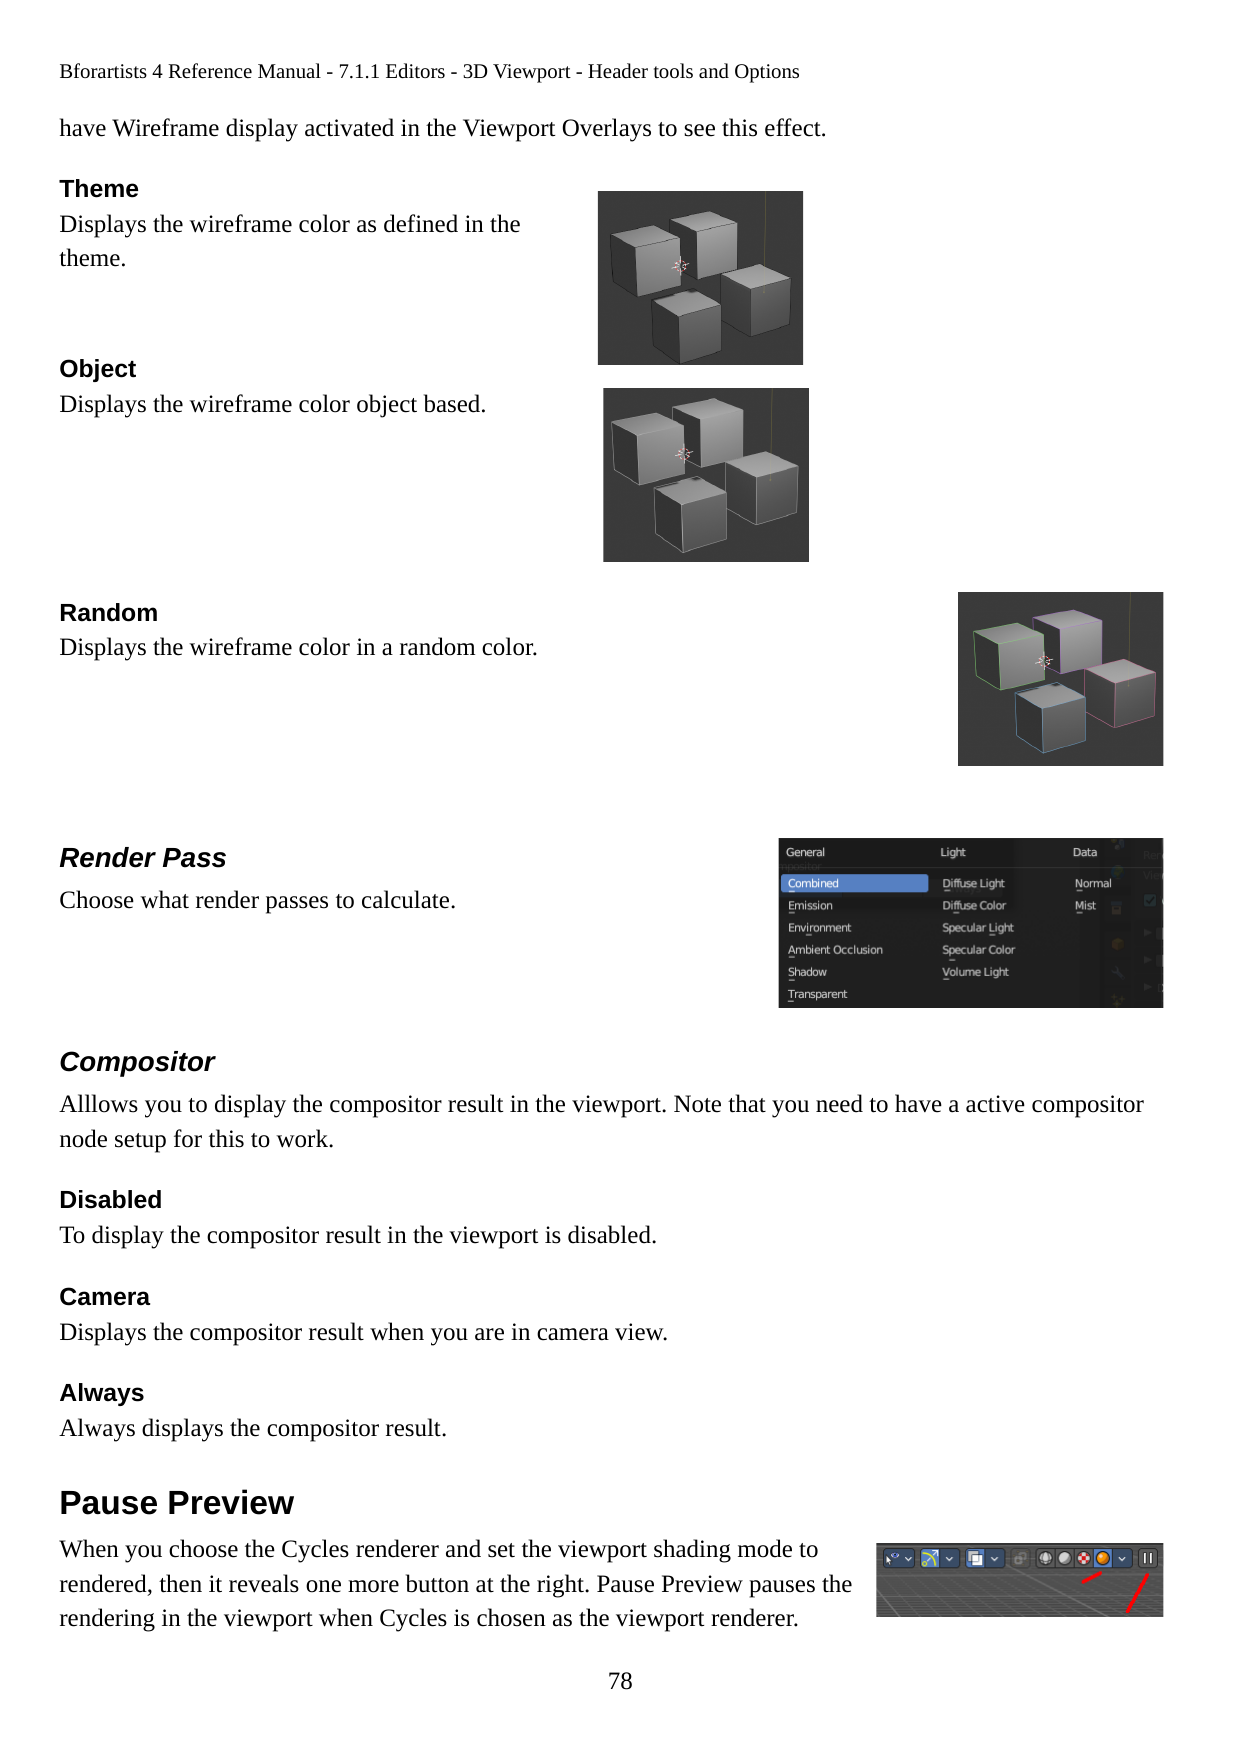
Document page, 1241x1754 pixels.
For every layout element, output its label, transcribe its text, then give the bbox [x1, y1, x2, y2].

subtitle [1164, 841, 1181, 873]
text have Wireframe display activated in the Viewport Overlays to see this effect. [59, 113, 1181, 141]
subtitle Object [59, 354, 1181, 383]
text Displays the compositor result when you are in camera view. [59, 1317, 1181, 1346]
picture [597, 191, 804, 365]
picture [958, 592, 1164, 766]
subtitle Render Pass [59, 841, 778, 873]
text Always displays the compositor result. [59, 1413, 1181, 1442]
subtitle Random [59, 598, 958, 626]
text [804, 209, 1181, 272]
text When you choose the Cycles renderer and set the viewport shading mode to rendered, then it reveals one more button at the right. Pause Preview pauses the rendering in the viewport when Cycles is chosen as the viewport renderer. [59, 1534, 1181, 1632]
text [809, 389, 1181, 418]
text Displays the wireframe color in a random color. [59, 632, 958, 661]
text To display the compositor result in the viewport is disabled. [59, 1220, 1181, 1249]
picture [876, 1543, 1164, 1617]
subtitle Compositor [59, 1045, 1181, 1077]
text Alllows you to display the compositor result in the viewport. Note that you need to have a active compositor node setup for this to work. [59, 1089, 1181, 1153]
picture [603, 388, 809, 562]
picture [778, 838, 1164, 1008]
text Displays the wireframe color object based. [59, 389, 603, 418]
subtitle [1164, 598, 1181, 626]
subtitle Disabled [59, 1186, 1181, 1214]
subtitle Camera [59, 1282, 1181, 1311]
text Choose what render passes to calculate. [59, 886, 778, 914]
text Displays the wireframe color as defined in the theme. [59, 209, 597, 272]
subtitle Pause Preview [59, 1483, 1181, 1522]
subtitle Theme [59, 174, 1181, 203]
subtitle Always [59, 1378, 1181, 1407]
